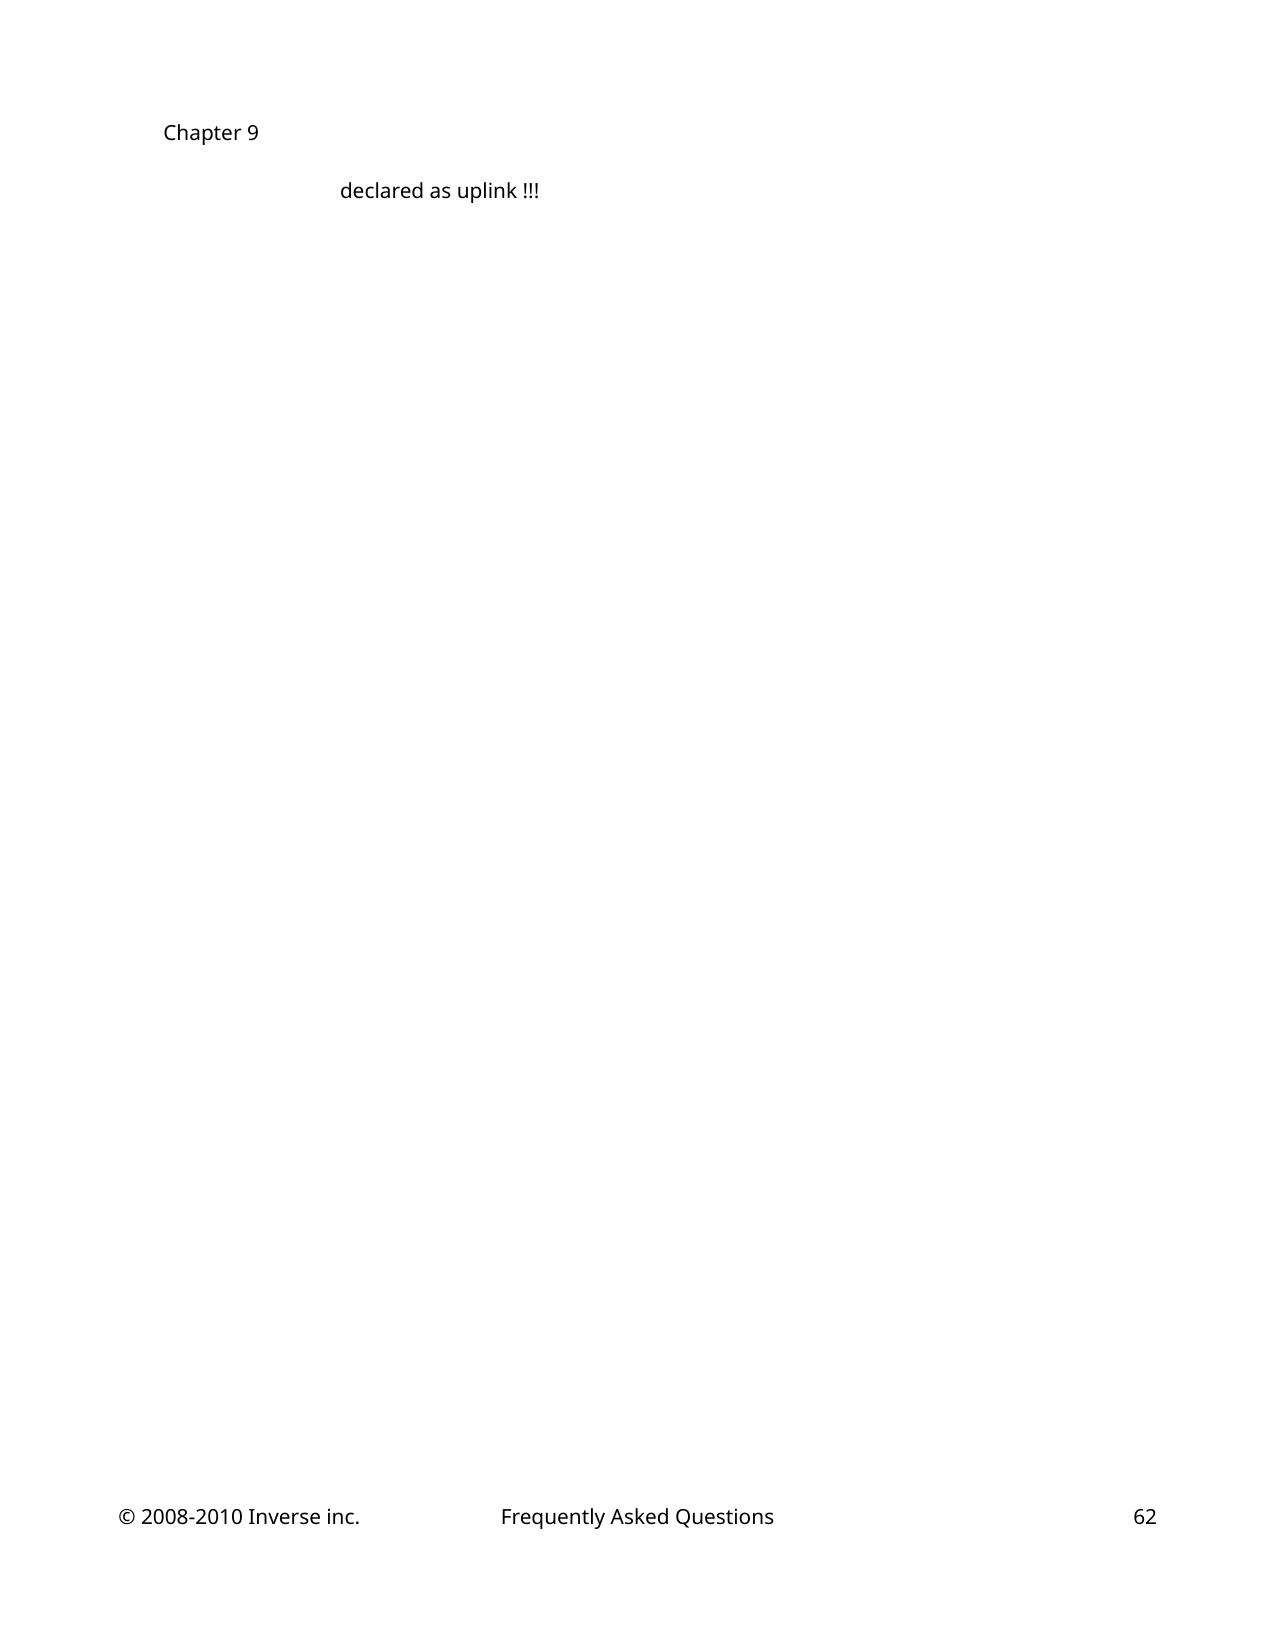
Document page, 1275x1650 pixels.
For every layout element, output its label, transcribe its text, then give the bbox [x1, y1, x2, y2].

list declared as uplink !!! [302, 176, 1157, 204]
